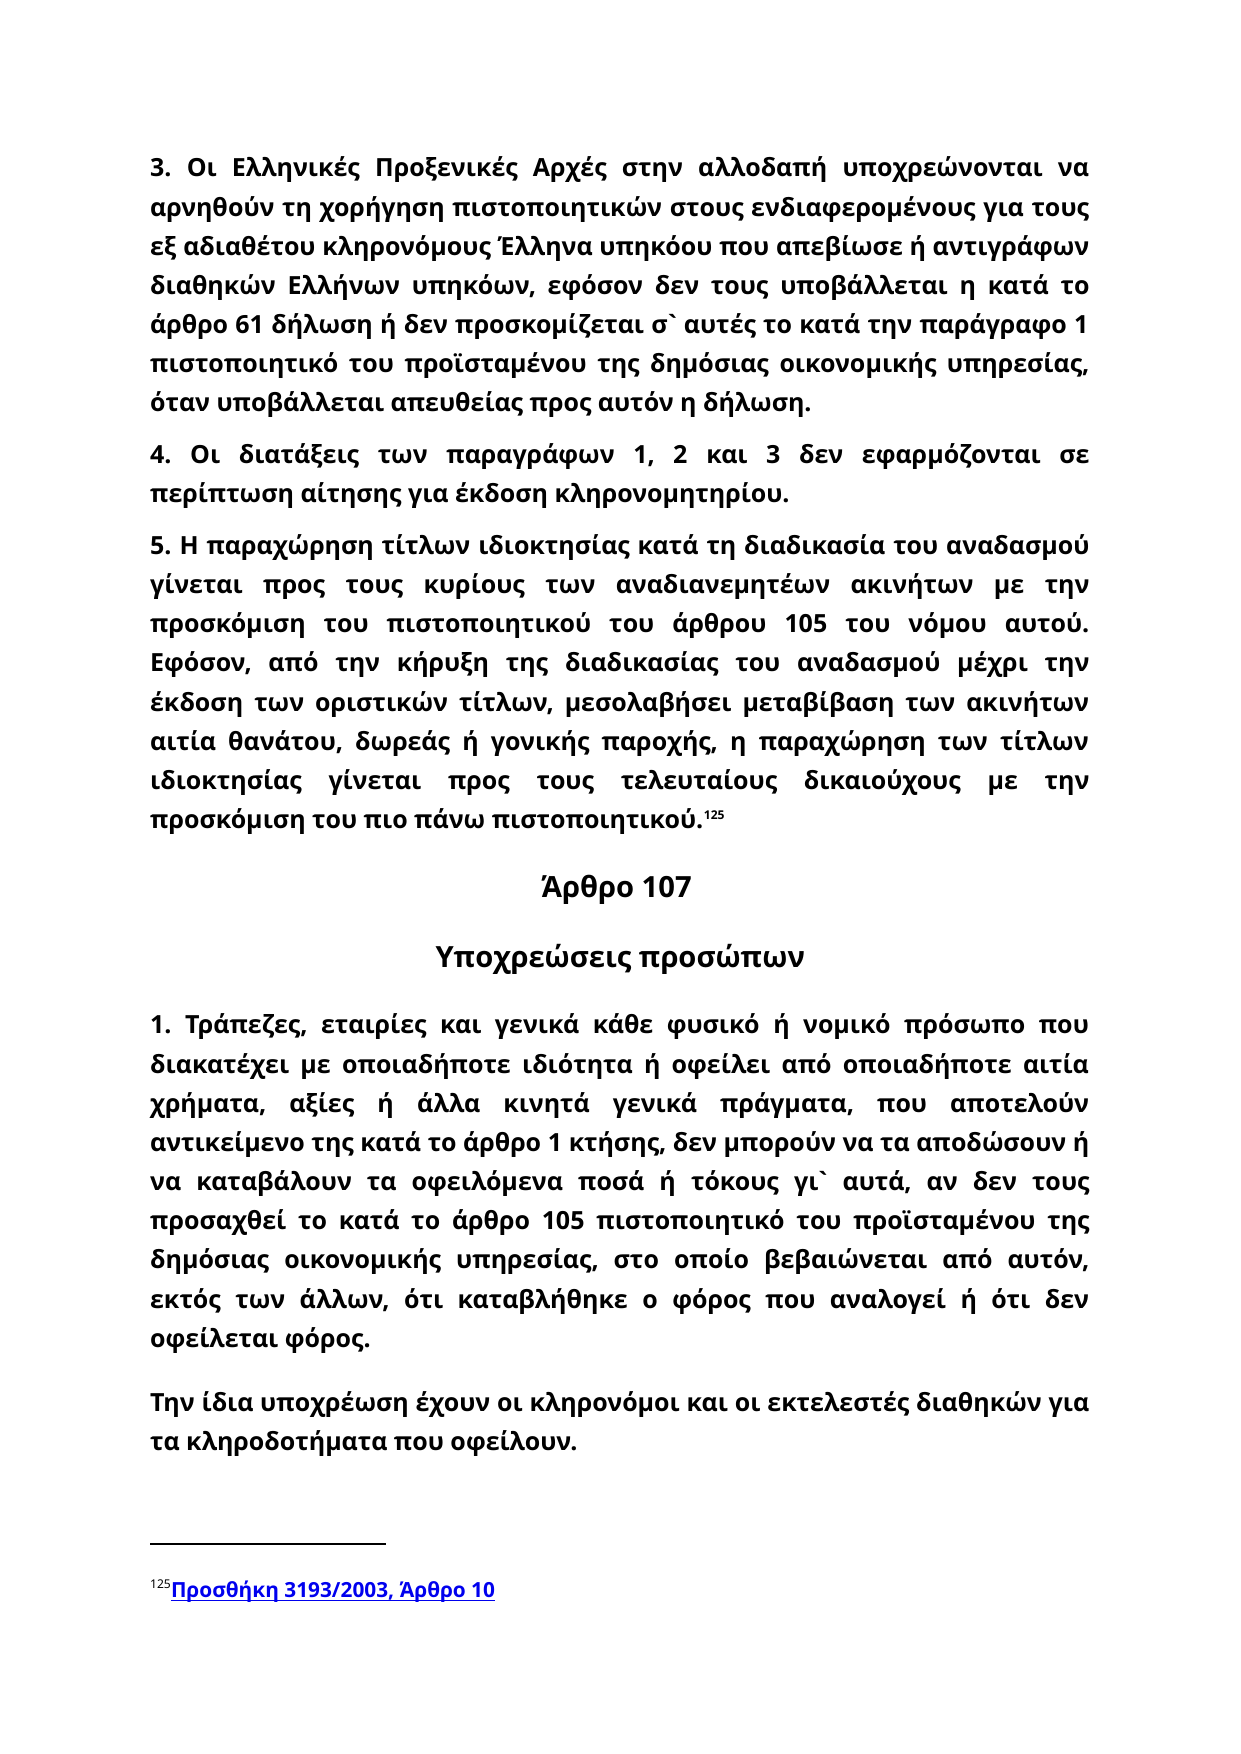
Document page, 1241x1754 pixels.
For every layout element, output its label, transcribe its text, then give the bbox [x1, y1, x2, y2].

text Προσθήκη 3193/2003, Άρθρο 10 [150, 1576, 1090, 1604]
text 5. Η παραχώρηση τίτλων ιδιοκτησίας κατά τη διαδικασία του αναδασμού γίνεται προς τους κυρίους των αναδιανεμητέων ακινήτων με την προσκόμιση του πιστοποιητικού του άρθρου 105 του νόμου αυτού. Εφόσον, από την κήρυξη της διαδικασίας του αναδασμού μέχρι την έκδοση των οριστικών τίτλων, μεσολαβήσει μεταβίβαση των ακινήτων αιτία θανάτου, δωρεάς ή γονικής παροχής, η παραχώρηση των τίτλων ιδιοκτησίας γίνεται προς τους τελευταίους δικαιούχους με την προσκόμιση του πιο πάνω πιστοποιητικού. [150, 527, 1090, 836]
text 1. Τράπεζες, εταιρίες και γενικά κάθε φυσικό ή νομικό πρόσωπο που διακατέχει με οποιαδήποτε ιδιότητα ή οφείλει από οποιαδήποτε αιτία χρήματα, αξίες ή άλλα κινητά γενικά πράγματα, που αποτελούν αντικείμενο της κατά το άρθρο 1 κτήσης, δεν μπορούν να τα αποδώσουν ή να καταβάλουν τα οφειλόμενα ποσά ή τόκους γι` αυτά, αν δεν τους προσαχθεί το κατά το άρθρο 105 πιστοποιητικό του προϊσταμένου της δημόσιας οικονομικής υπηρεσίας, στο οποίο βεβαιώνεται από αυτόν, εκτός των άλλων, ότι καταβλήθηκε ο φόρος που αναλογεί ή ότι δεν οφείλεται φόρος. [150, 1007, 1090, 1354]
text Την ίδια υποχρέωση έχουν οι κληρονόμοι και οι εκτελεστές διαθηκών για τα κληροδοτήματα που οφείλουν. [150, 1384, 1090, 1458]
subtitle Άρθρο 107 [150, 866, 1090, 906]
subtitle Υποχρεώσεις προσώπων [150, 936, 1090, 976]
text 4. Οι διατάξεις των παραγράφων 1, 2 και 3 δεν εφαρμόζονται σε περίπτωση αίτησης για έκδοση κληρονομητηρίου. [150, 437, 1090, 510]
text 3. Οι Ελληνικές Προξενικές Αρχές στην αλλοδαπή υποχρεώνονται να αρνηθούν τη χορήγηση πιστοποιητικών στους ενδιαφερομένους για τους εξ αδιαθέτου κληρονόμους Έλληνα υπηκόου που απεβίωσε ή αντιγράφων διαθηκών Ελλήνων υπηκόων, εφόσον δεν τους υποβάλλεται η κατά το άρθρο 61 δήλωση ή δεν προσκομίζεται σ` αυτές το κατά την παράγραφο 1 πιστοποιητικό του προϊσταμένου της δημόσιας οικονομικής υπηρεσίας, όταν υποβάλλεται απευθείας προς αυτόν η δήλωση. [150, 150, 1090, 419]
